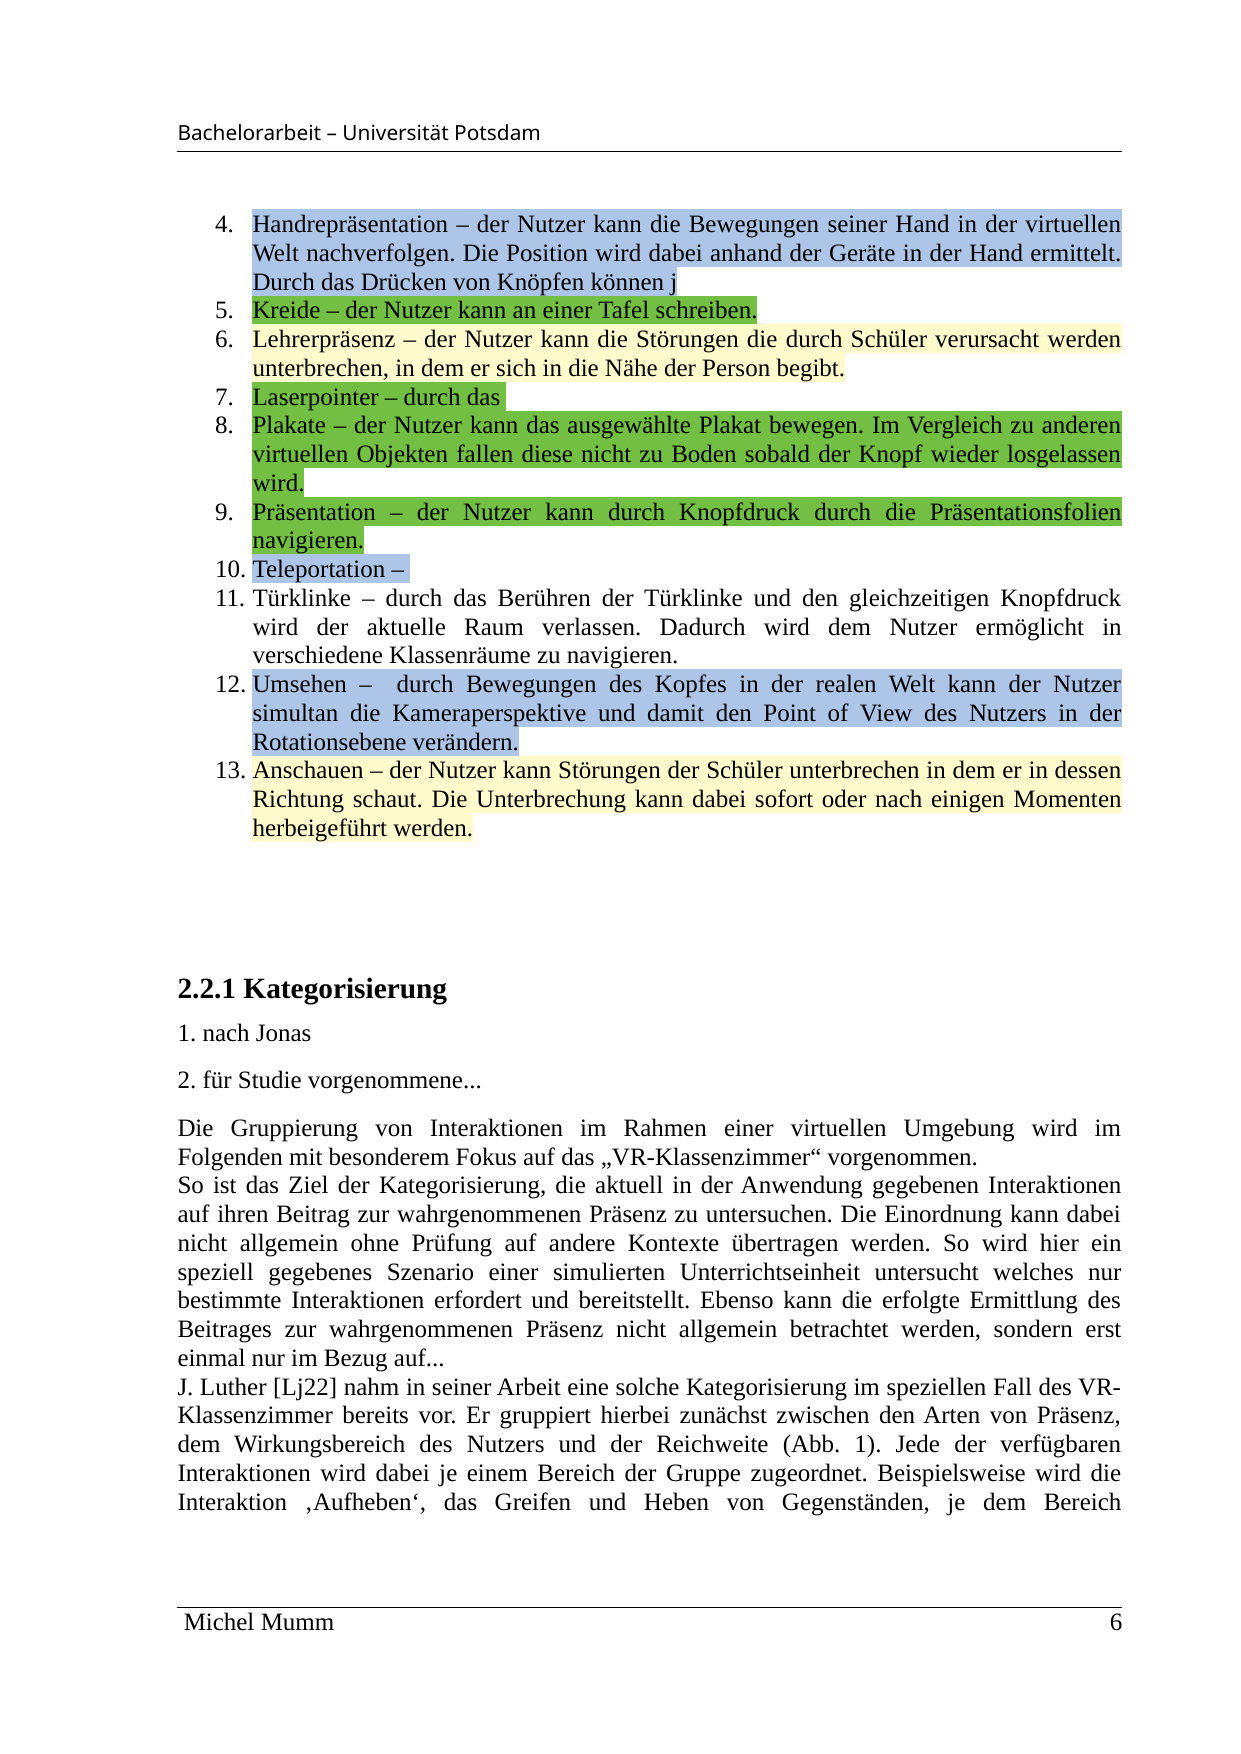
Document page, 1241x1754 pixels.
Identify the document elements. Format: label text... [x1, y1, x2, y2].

text J. Luther [Lj22] nahm in seiner Arbeit eine solche Kategorisierung im speziellen Fall des VR-Klassenzimmer bereits vor. Er gruppiert hierbei zunächst zwischen den Arten von Präsenz, dem Wirkungsbereich des Nutzers und der Reichweite (Abb. 1). Jede der verfügbaren Interaktionen wird dabei je einem Bereich der Gruppe zugeordnet. Beispielsweise wird die Interaktion ‚Aufheben‘, das Greifen und Heben von Gegenständen, je dem Bereich [177, 1372, 1122, 1515]
text 1. nach Jonas [177, 1018, 1122, 1046]
list Laserpointer – durch das [215, 382, 1122, 411]
list Türklinke – durch das Berühren der Türklinke und den gleichzeitigen Knopfdruck wird der aktuelle Raum verlassen. Dadurch wird dem Nutzer ermöglicht in verschiedene Klassenräume zu navigieren. [215, 583, 1122, 669]
list Kreide – der Nutzer kann an einer Tafel schreiben. [215, 296, 1122, 324]
list Plakate – der Nutzer kann das ausgewählte Plakat bewegen. Im Vergleich zu anderen virtuellen Objekten fallen diese nicht zu Boden sobald der Knopf wieder losgelassen wird. [215, 411, 1122, 497]
subtitle 2.2.1 Kategorisierung [177, 971, 1122, 1005]
list Präsentation – der Nutzer kann durch Knopfdruck durch die Präsentationsfolien navigieren. [215, 497, 1122, 554]
list Anschauen – der Nutzer kann Störungen der Schüler unterbrechen in dem er in dessen Richtung schaut. Die Unterbrechung kann dabei sofort oder nach einigen Momenten herbeigeführt werden. [215, 756, 1122, 842]
list Handrepräsentation – der Nutzer kann die Bewegungen seiner Hand in der virtuellen Welt nachverfolgen. Die Position wird dabei anhand der Geräte in der Hand ermittelt. Durch das Drücken von Knöpfen können j [215, 209, 1122, 296]
list Teleportation – [215, 554, 1122, 583]
list Umsehen – durch Bewegungen des Kopfes in der realen Welt kann der Nutzer simultan die Kameraperspektive und damit den Point of View des Nutzers in der Rotationsebene verändern. [215, 669, 1122, 756]
text 2. für Studie vorgenommene... [177, 1065, 1122, 1094]
text So ist das Ziel der Kategorisierung, die aktuell in der Anwendung gegebenen Interaktionen auf ihren Beitrag zur wahrgenommenen Präsenz zu untersuchen. Die Einordnung kann dabei nicht allgemein ohne Prüfung auf andere Kontexte übertragen werden. So wird hier ein speziell gegebenes Szenario einer simulierten Unterrichtseinheit untersucht welches nur bestimmte Interaktionen erfordert und bereitstellt. Ebenso kann die erfolgte Ermittlung des Beitrages zur wahrgenommenen Präsenz nicht allgemein betrachtet werden, sondern erst einmal nur im Bezug auf... [177, 1170, 1122, 1372]
text Die Gruppierung von Interaktionen im Rahmen einer virtuellen Umgebung wird im Folgenden mit besonderem Fokus auf das „VR-Klassenzimmer“ vorgenommen. [177, 1113, 1122, 1170]
list Lehrerpräsenz – der Nutzer kann die Störungen die durch Schüler verursacht werden unterbrechen, in dem er sich in die Nähe der Person begibt. [215, 324, 1122, 382]
